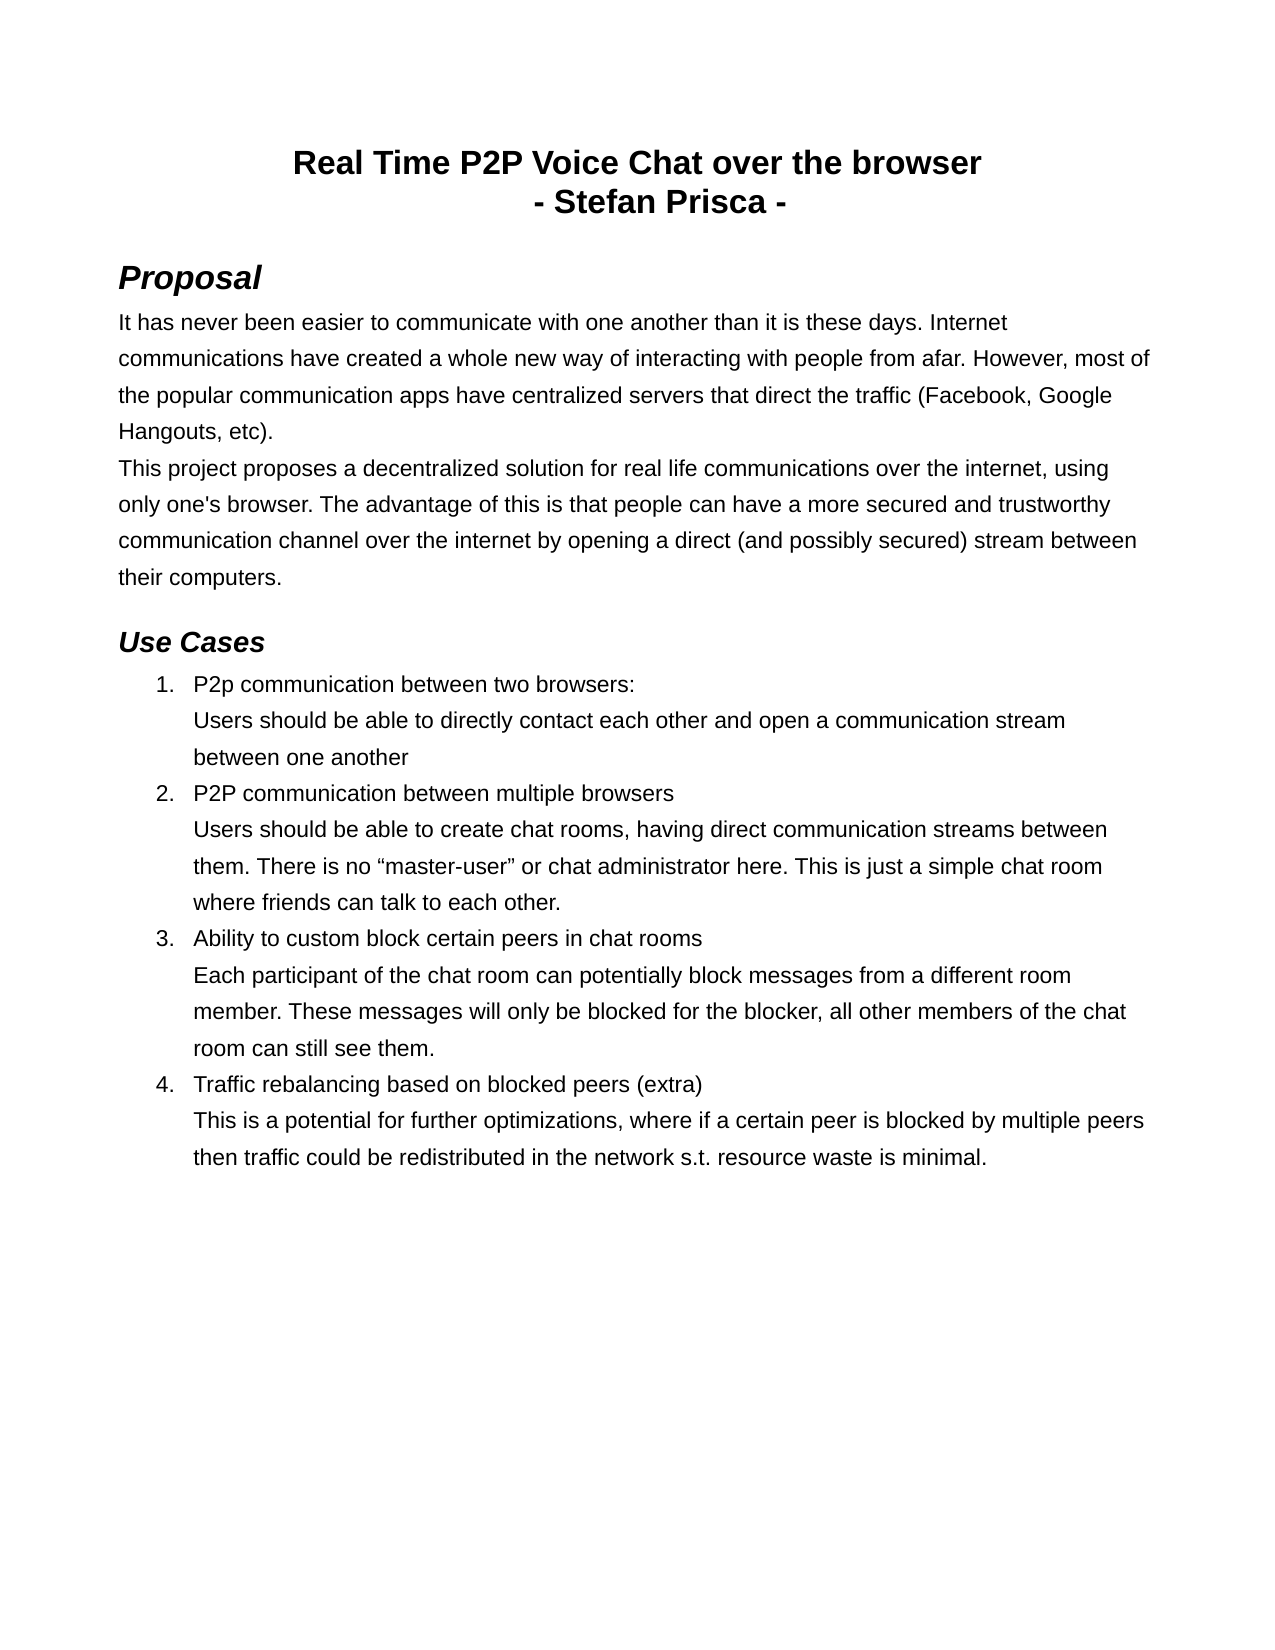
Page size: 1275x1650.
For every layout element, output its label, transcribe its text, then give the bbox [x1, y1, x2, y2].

subtitle Use Cases [118, 625, 1157, 658]
list P2p communication between two browsers: Users should be able to directly contact each other and open a communication stream between one another [156, 671, 1157, 770]
text This project proposes a decentralized solution for real life communications over the internet, using only one's browser. The advantage of this is that people can have a more secured and trustworthy communication channel over the internet by opening a direct (and possibly secured) stream between their computers. [118, 454, 1157, 590]
list Traffic rebalancing based on blocked peers (extra) This is a potential for further optimizations, where if a certain peer is blocked by multiple peers then traffic could be redistributed in the network s.t. resource waste is minimal. [156, 1071, 1157, 1170]
list Ability to custom block certain peers in chat rooms Each participant of the chat room can potentially block messages from a different room member. These messages will only be blocked for the blocker, all other members of the chat room can still see them. [156, 925, 1157, 1061]
subtitle Proposal [118, 258, 1157, 297]
text It has never been easier to communicate with one another than it is these days. Internet communications have created a whole new way of interacting with people from afar. However, most of the popular communication apps have centralized servers that direct the traffic (Facebook, Google Hangouts, etc). [118, 309, 1157, 444]
subtitle Real Time P2P Voice Chat over the browser - Stefan Prisca - [118, 143, 1157, 220]
list P2P communication between multiple browsers Users should be able to create chat rooms, having direct communication streams between them. There is no “master-user” or chat administrator here. This is just a simple chat room where friends can talk to each other. [156, 780, 1157, 915]
